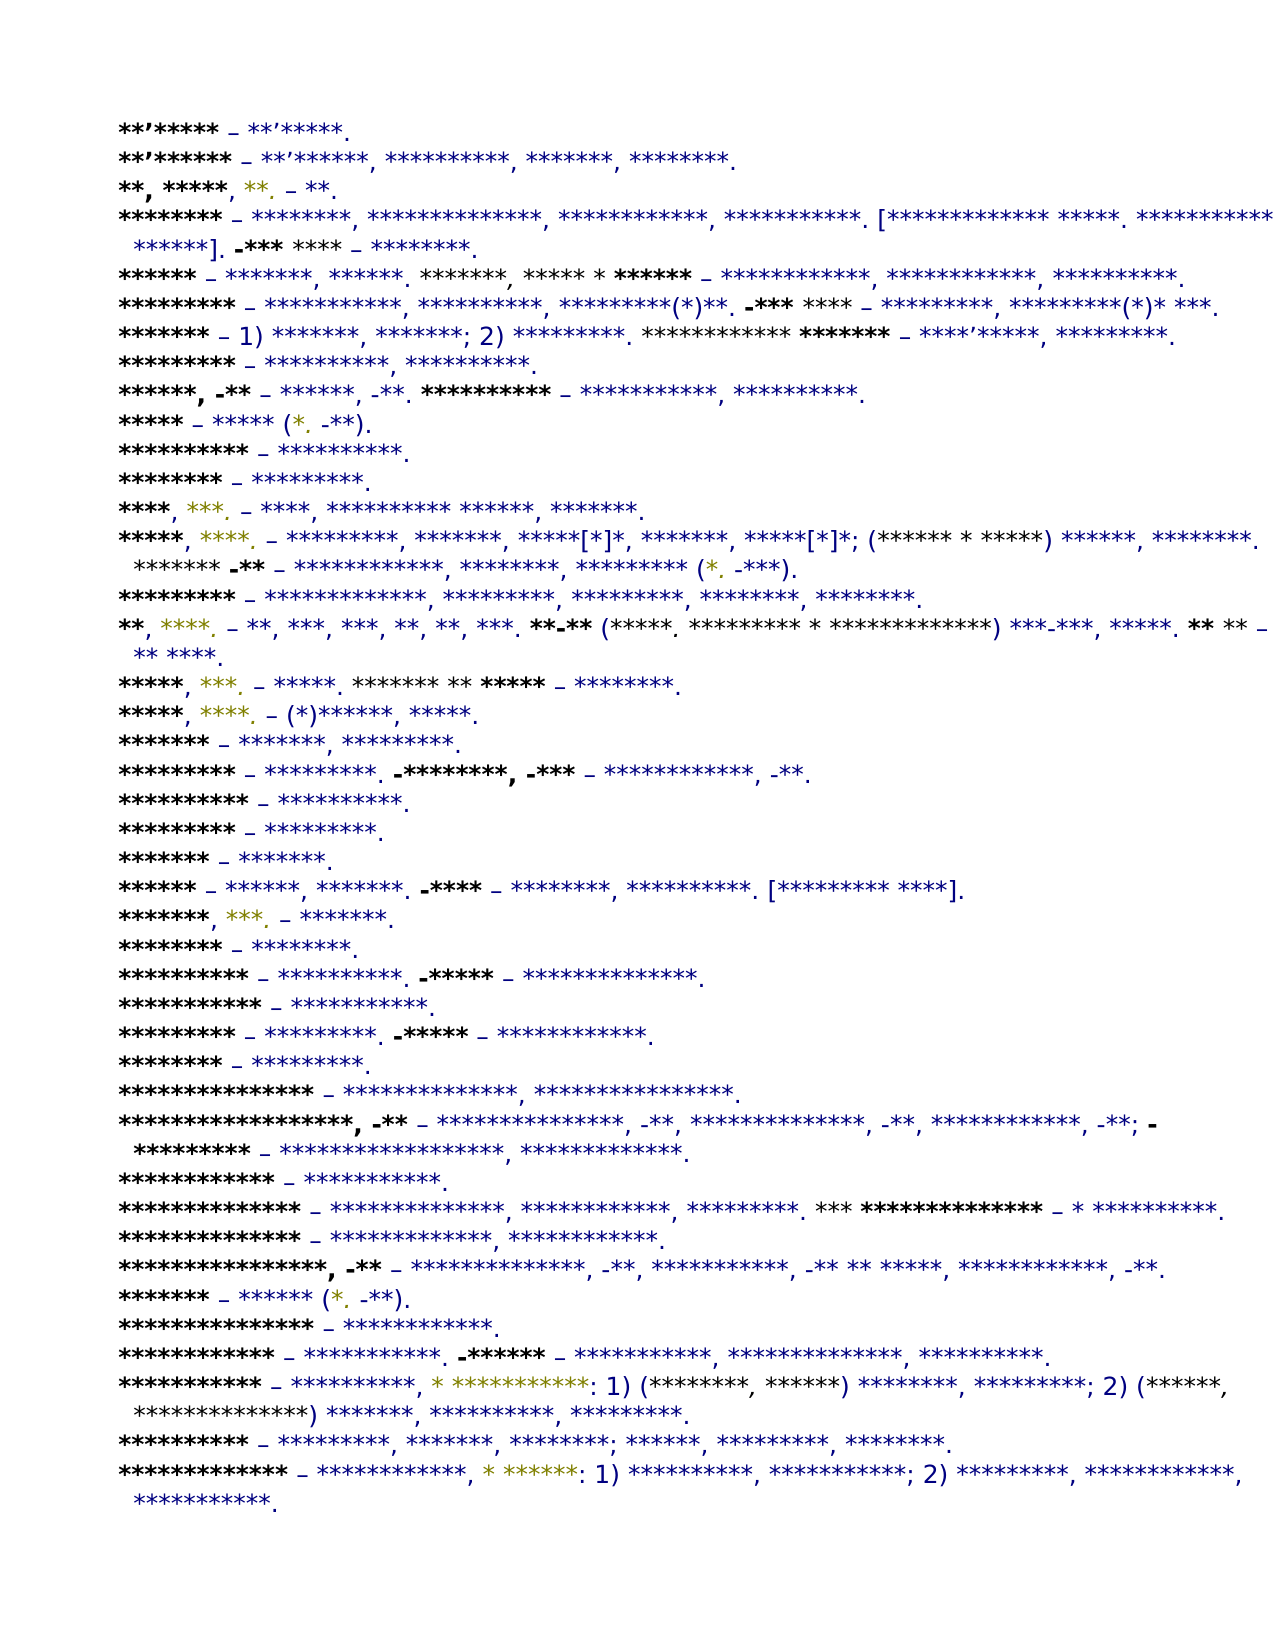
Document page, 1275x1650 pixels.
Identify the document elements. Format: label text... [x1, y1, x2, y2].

text **’***** – **’*****. [118, 118, 1275, 147]
text ********* – *********. [118, 818, 1275, 847]
text **’****** – **’******, **********, *******, ********. [118, 147, 1275, 176]
text ************** – *************, ************. [118, 1226, 1275, 1256]
text ******* – ****** (*. -**). [118, 1285, 1275, 1314]
text ********* – *************, *********, *********, ********, ********. [118, 585, 1275, 614]
text ************** – **************, ************, *********. *** ************** – * **********. [118, 1197, 1275, 1226]
text ******** – *********. [118, 468, 1275, 497]
text *************** – **************, ****************. [118, 1081, 1275, 1110]
text **, ****. – **, ***, ***, **, **, ***. **-** (*****. ********* * *************) ***-***, *****. ** ** – ** ****. [118, 614, 1275, 672]
text ******* – 1) *******, *******; 2) *********. ************ ******* – ****’*****, *********. [118, 322, 1275, 351]
text ************* – ************, * ******: 1) **********, ***********; 2) *********, ************, ***********. [118, 1460, 1275, 1518]
text ******, -** – ******, -**. ********** – ***********, **********. [118, 381, 1275, 410]
text ****************, -** – **************, -**, ***********, -** ** *****, ************, -**. [118, 1256, 1275, 1285]
text ********** – **********. [118, 439, 1275, 468]
text ******** – ********, **************, ************, ***********. [************* *****. *********** ******]. -*** **** – ********. [118, 206, 1275, 264]
text ********* – ***********, **********, *********(*)**. -*** **** – *********, *********(*)* ***. [118, 293, 1275, 322]
text **, *****, **. – **. [118, 176, 1275, 206]
text ************ – ***********. [118, 1168, 1275, 1197]
text ********* – *********. -********, -*** – ************, -**. [118, 760, 1275, 789]
text *****, ****. – *********, *******, *****[*]*, *******, *****[*]*; (****** * *****) ******, ********. ******* -** – ************, ********, ********* (*. -***). [118, 526, 1275, 585]
text *****, ***. – *****. ******* ** ***** – ********. [118, 672, 1275, 701]
text ********** – **********. -***** – **************. [118, 964, 1275, 993]
text ********* – *********. -***** – ************. [118, 1022, 1275, 1051]
text ***** – ***** (*. -**). [118, 410, 1275, 439]
text *************** – ************. [118, 1314, 1275, 1343]
text ******* – *******. [118, 847, 1275, 876]
text ********** – **********. [118, 789, 1275, 818]
text ******** – ********. [118, 935, 1275, 964]
text ********** – *********, *******, ********; ******, *********, ********. [118, 1431, 1275, 1460]
text *********** – ***********. [118, 993, 1275, 1022]
text *****, ****. – (*)******, *****. [118, 701, 1275, 731]
text ******** – *********. [118, 1051, 1275, 1081]
text ******* – *******, *********. [118, 731, 1275, 760]
text ****, ***. – ****, ********** ******, *******. [118, 497, 1275, 526]
text *********** – **********, * ***********: 1) (********, ******) ********, *********; 2) (******, **************) *******, **********, *********. [118, 1372, 1275, 1431]
text *******, ***. – *******. [118, 906, 1275, 935]
text ************ – ***********. -****** – ***********, **************, **********. [118, 1343, 1275, 1372]
text ****** – ******, *******. -**** – ********, **********. [********* ****]. [118, 876, 1275, 906]
text ********* – **********, **********. [118, 351, 1275, 381]
text ******************, -** – ***************, -**, **************, -**, ************, -**; -********* – ******************, *************. [118, 1110, 1275, 1168]
text ****** – *******, ******. *******, ***** * ****** – ************, ************, **********. [118, 264, 1275, 293]
